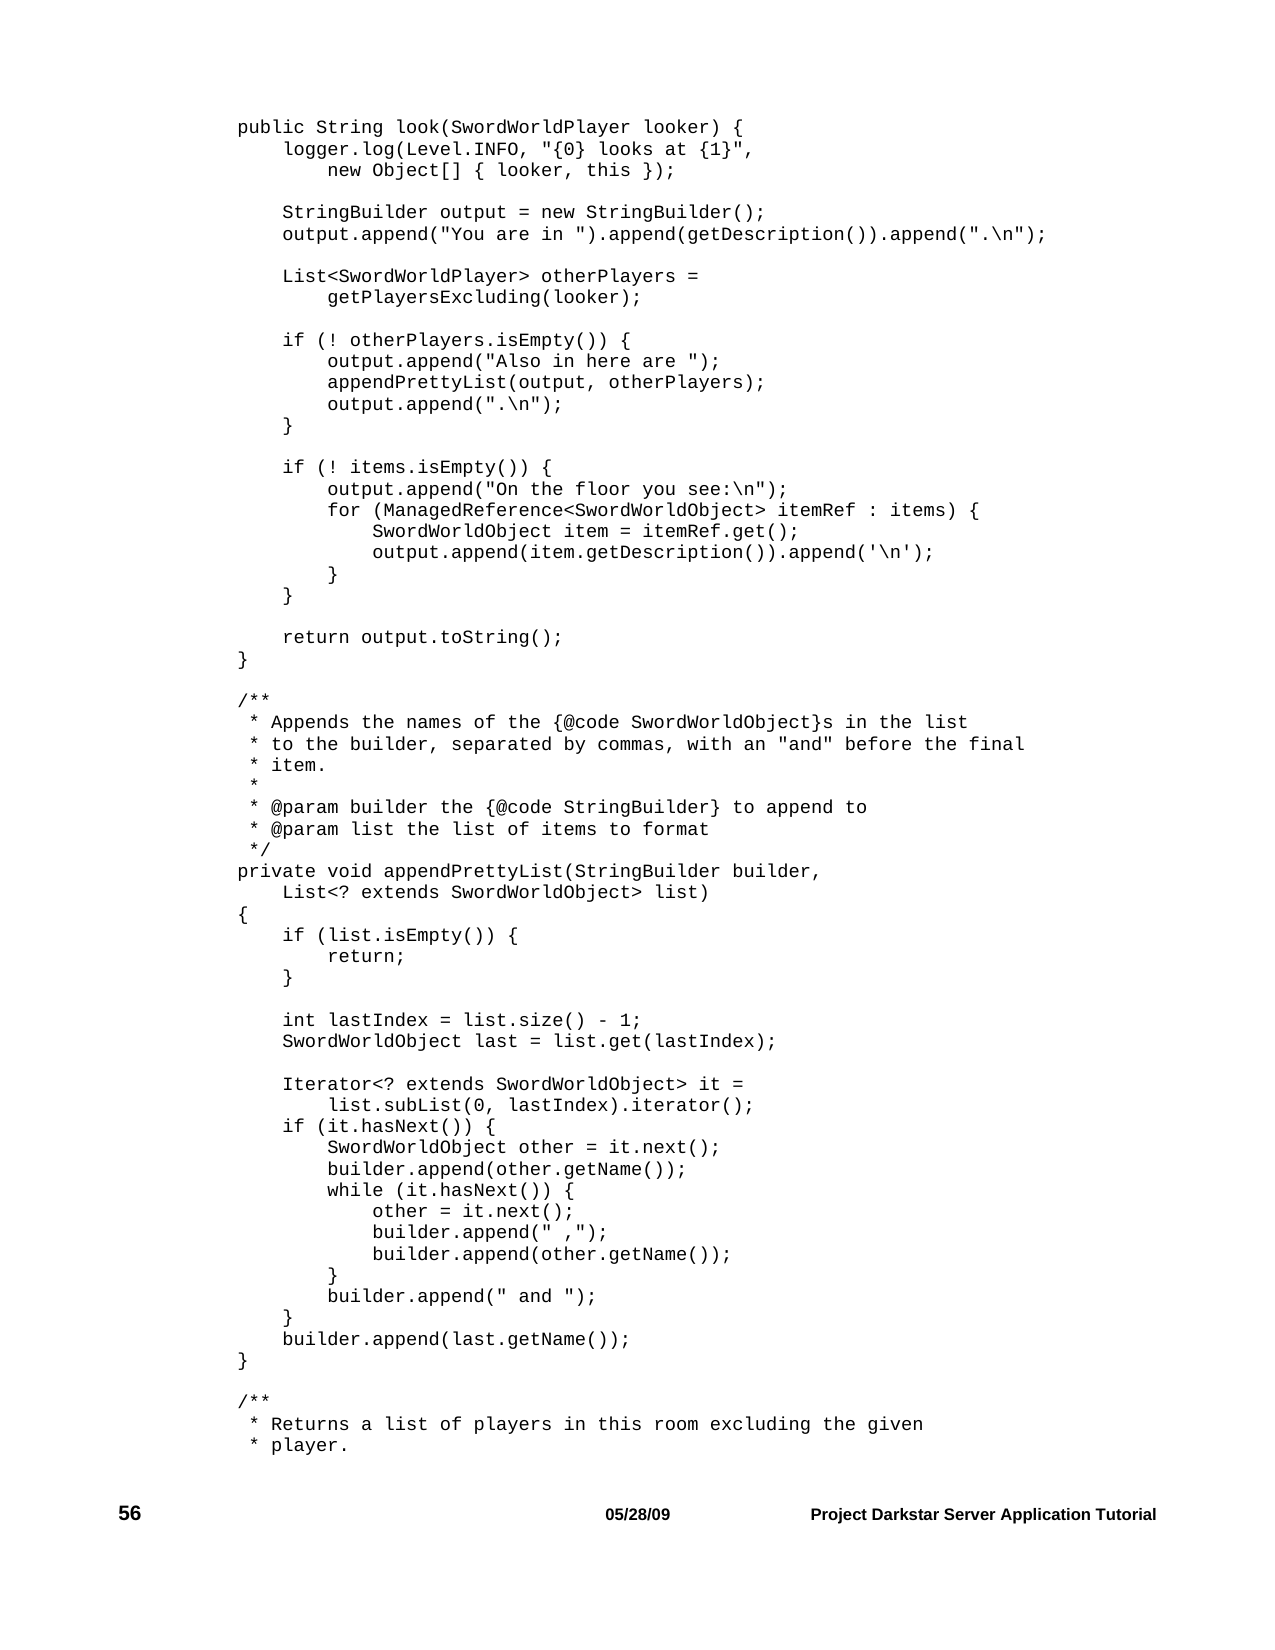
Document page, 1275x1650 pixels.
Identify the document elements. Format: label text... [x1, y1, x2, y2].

text return output.toString(); [192, 628, 1098, 649]
text */ [192, 841, 1098, 862]
text } [192, 564, 1098, 586]
text } [192, 1266, 1098, 1287]
text SwordWorldObject other = it.next(); [192, 1138, 1098, 1159]
text { [192, 904, 1098, 926]
text output.append("You are in ").append(getDescription()).append(".\n"); [192, 224, 1098, 246]
text * Returns a list of players in this room excluding the given [192, 1414, 1098, 1436]
text } [192, 416, 1098, 437]
text other = it.next(); [192, 1202, 1098, 1223]
text StringBuilder output = new StringBuilder(); [192, 203, 1098, 224]
text builder.append(" ,"); [192, 1223, 1098, 1244]
text builder.append(other.getName()); [192, 1244, 1098, 1266]
text SwordWorldObject last = list.get(lastIndex); [192, 1032, 1098, 1053]
text Iterator<? extends SwordWorldObject> it = [192, 1074, 1098, 1096]
text if (! items.isEmpty()) { [192, 458, 1098, 479]
text output.append(item.getDescription()).append('\n'); [192, 543, 1098, 564]
text } [192, 586, 1098, 607]
text * [192, 777, 1098, 798]
text * player. [192, 1436, 1098, 1457]
text while (it.hasNext()) { [192, 1181, 1098, 1202]
text SwordWorldObject item = itemRef.get(); [192, 522, 1098, 543]
text } [192, 649, 1098, 671]
text builder.append(other.getName()); [192, 1159, 1098, 1181]
text * item. [192, 756, 1098, 777]
text builder.append(" and "); [192, 1287, 1098, 1308]
text list.subList(0, lastIndex).iterator(); [192, 1096, 1098, 1117]
text int lastIndex = list.size() - 1; [192, 1011, 1098, 1032]
text appendPrettyList(output, otherPlayers); [192, 373, 1098, 394]
text public String look(SwordWorldPlayer looker) { [192, 118, 1098, 139]
text } [192, 1351, 1098, 1372]
text } [192, 968, 1098, 989]
text * @param list the list of items to format [192, 819, 1098, 841]
text if (! otherPlayers.isEmpty()) { [192, 331, 1098, 352]
text /** [192, 692, 1098, 713]
text List<SwordWorldPlayer> otherPlayers = [192, 267, 1098, 288]
text builder.append(last.getName()); [192, 1329, 1098, 1351]
text * @param builder the {@code StringBuilder} to append to [192, 798, 1098, 819]
text } [192, 1308, 1098, 1329]
text return; [192, 947, 1098, 968]
text * to the builder, separated by commas, with an "and" before the final [192, 734, 1098, 756]
text output.append("Also in here are "); [192, 352, 1098, 373]
text if (it.hasNext()) { [192, 1117, 1098, 1138]
text * Appends the names of the {@code SwordWorldObject}s in the list [192, 713, 1098, 734]
text output.append("On the floor you see:\n"); [192, 479, 1098, 501]
text logger.log(Level.INFO, "{0} looks at {1}", [192, 139, 1098, 161]
text /** [192, 1393, 1098, 1414]
text for (ManagedReference<SwordWorldObject> itemRef : items) { [192, 501, 1098, 522]
text List<? extends SwordWorldObject> list) [192, 883, 1098, 904]
text new Object[] { looker, this }); [192, 161, 1098, 182]
text getPlayersExcluding(looker); [192, 288, 1098, 309]
text output.append(".\n"); [192, 394, 1098, 416]
text if (list.isEmpty()) { [192, 926, 1098, 947]
text private void appendPrettyList(StringBuilder builder, [192, 862, 1098, 883]
